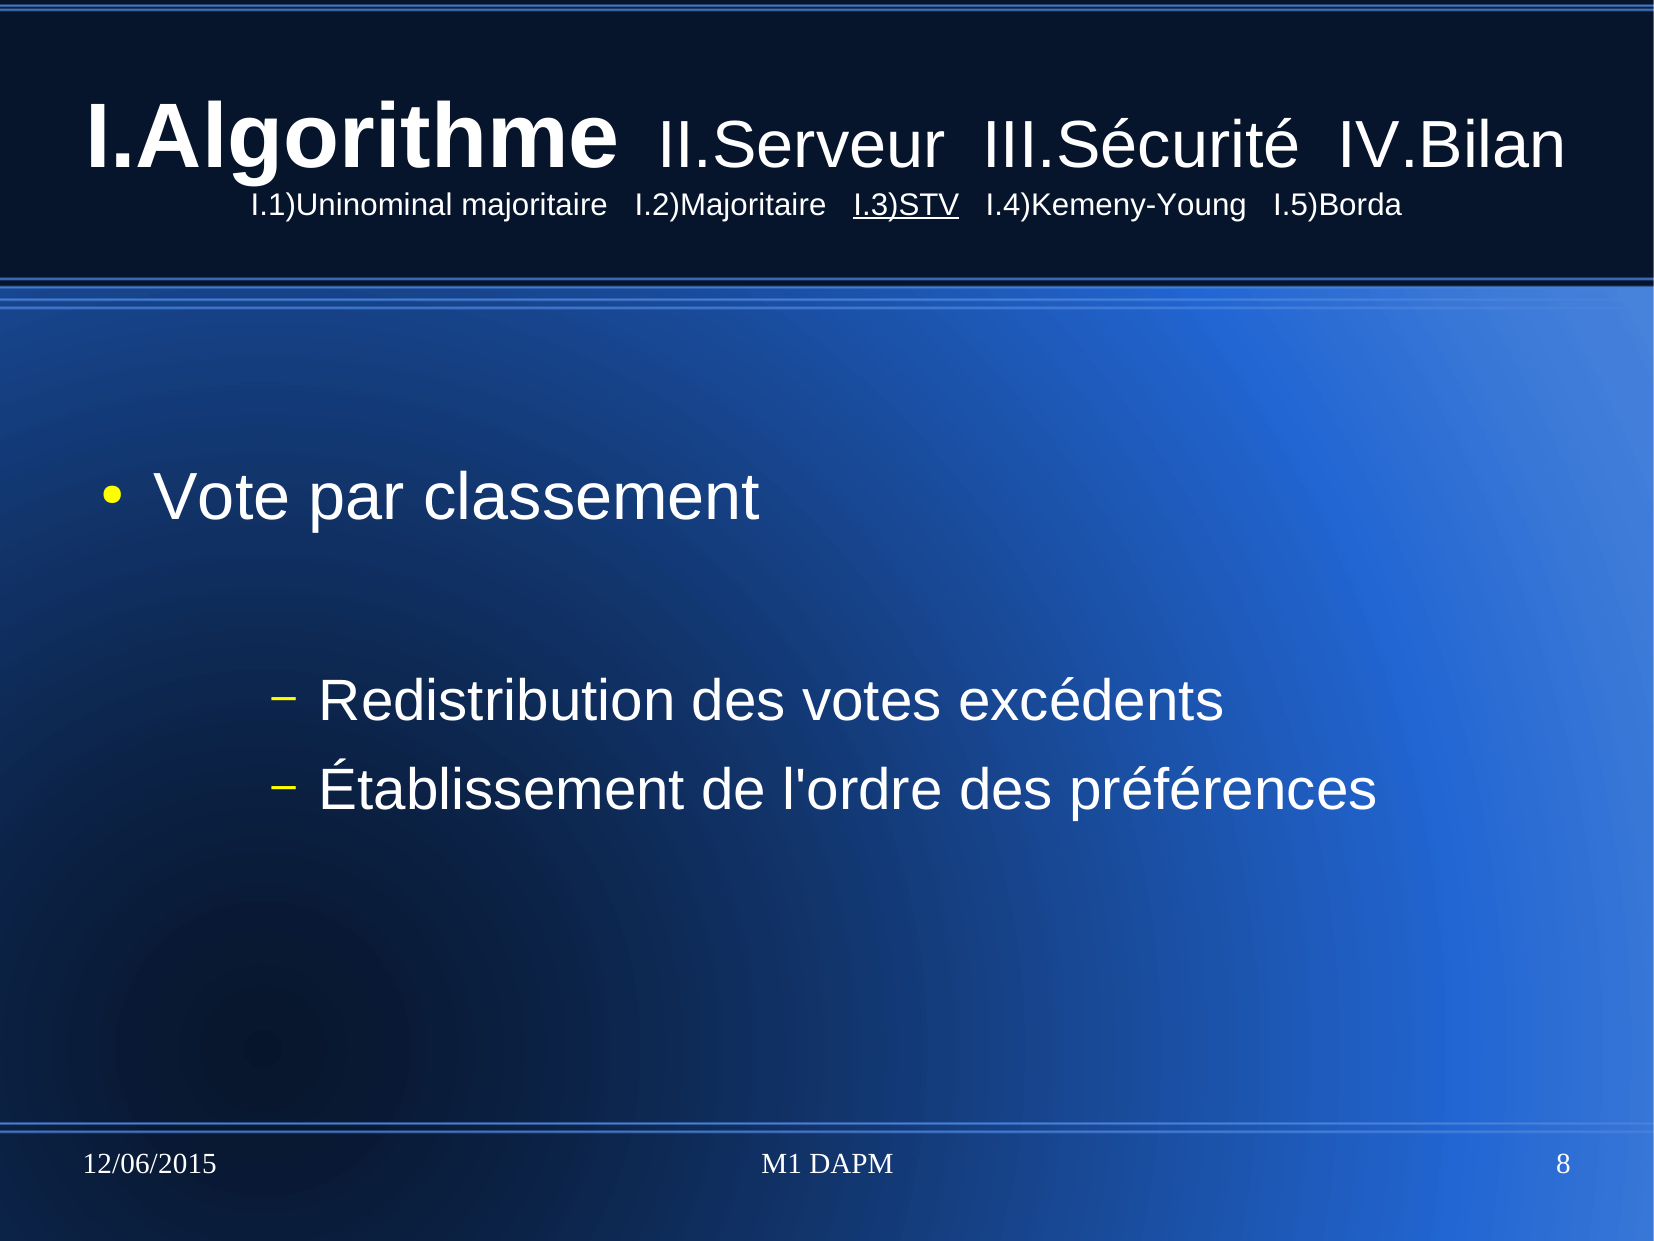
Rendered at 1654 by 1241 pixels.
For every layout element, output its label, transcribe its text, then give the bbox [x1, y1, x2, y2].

picture [0, 0, 1654, 1241]
list Vote par classement Redistribution des votes excédents Établissement de l'ordre des préférences [82, 355, 1571, 1075]
title I.Algorithme II.Serveur III.Sécurité IV.Bilan I.1)Uninominal majoritaire I.2)Majoritaire I.3)STV I.4)Kemeny-Young I.5)Borda [82, 49, 1571, 257]
